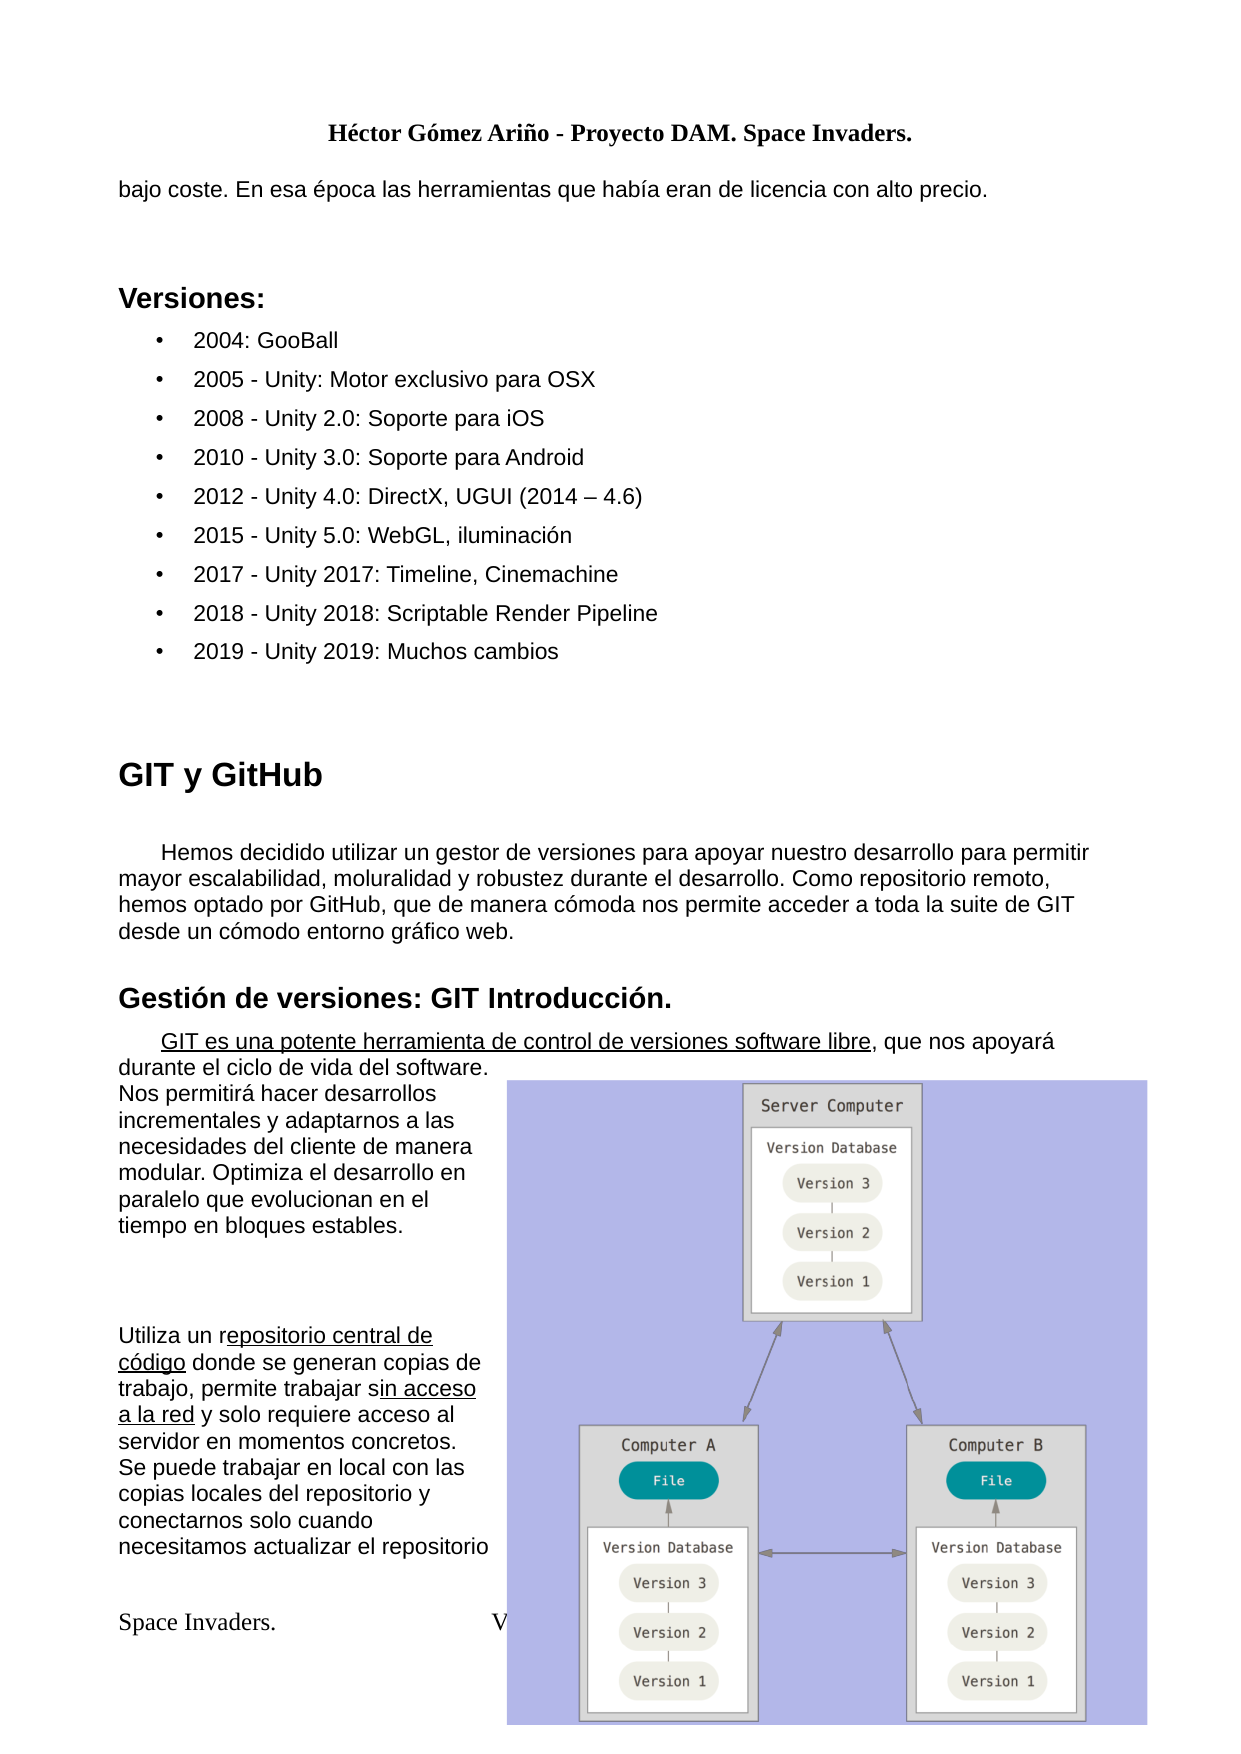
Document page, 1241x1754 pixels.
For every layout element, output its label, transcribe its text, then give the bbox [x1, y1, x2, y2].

text GIT es una potente herramienta de control de versiones software libre, que nos apoyará durante el ciclo de vida del software. Nos permitirá hacer desarrollos incrementales y adaptarnos a las necesidades del cliente de manera modular. Optimiza el desarrollo en paralelo que evolucionan en el tiempo en bloques estables. [118, 1028, 1122, 1238]
list 2010 - Unity 3.0: Soporte para Android [156, 444, 1122, 470]
subtitle GIT y GitHub [118, 755, 1122, 793]
list 2015 - Unity 5.0: WebGL, iluminación [156, 522, 1122, 548]
list 2018 - Unity 2018: Scriptable Render Pipeline [156, 599, 1122, 626]
list 2008 - Unity 2.0: Soporte para iOS [156, 405, 1122, 432]
list 2005 - Unity: Motor exclusivo para OSX [156, 366, 1122, 393]
list 2017 - Unity 2017: Timeline, Cinemachine [156, 561, 1122, 587]
subtitle Versiones: [118, 281, 1122, 315]
list 2019 - Unity 2019: Muchos cambios [156, 638, 1122, 665]
text Hemos decidido utilizar un gestor de versiones para apoyar nuestro desarrollo para permitir mayor escalabilidad, moluralidad y robustez durante el desarrollo. Como repositorio remoto, hemos optado por GitHub, que de manera cómoda nos permite acceder a toda la suite de GIT desde un cómodo entorno gráfico web. [118, 839, 1122, 944]
list 2012 - Unity 4.0: DirectX, UGUI (2014 – 4.6) [156, 483, 1122, 509]
text bajo coste. En esa época las herramientas que había eran de licencia con alto precio. [118, 176, 1122, 203]
picture [506, 1080, 1148, 1725]
text Utiliza un repositorio central de código donde se generan copias de trabajo, permite trabajar sin acceso a la red y solo requiere acceso al servidor en momentos concretos. Se puede trabajar en local con las copias locales del repositorio y conectarnos solo cuando necesitamos actualizar el repositorio [118, 1322, 506, 1559]
list 2004: GooBall [156, 327, 1122, 354]
subtitle Gestión de versiones: GIT Introducción. [118, 982, 1122, 1015]
